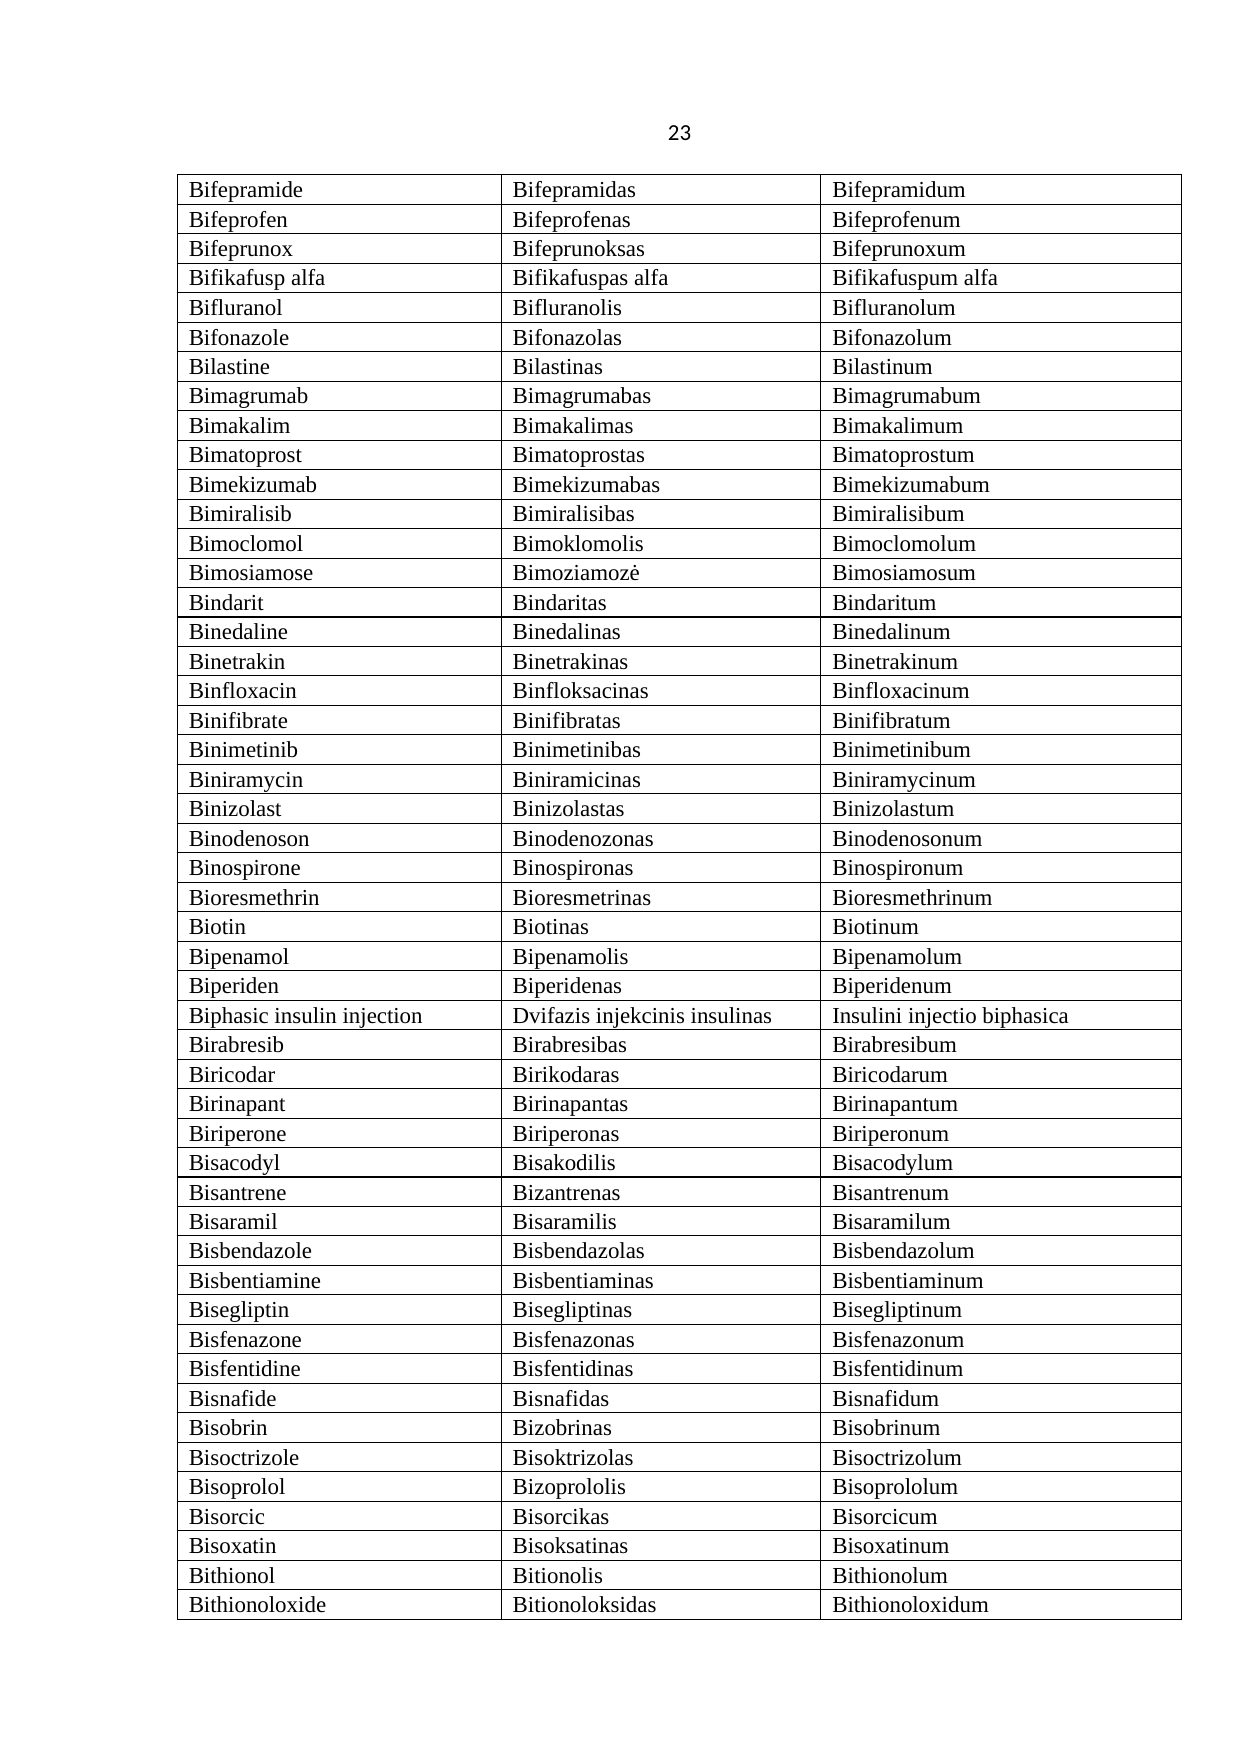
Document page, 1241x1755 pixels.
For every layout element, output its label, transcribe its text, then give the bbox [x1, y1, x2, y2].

table_cell Bifeprunoksas [502, 234, 820, 263]
table_cell Bimakalim [178, 411, 501, 439]
table_cell Bimekizumabum [821, 470, 1181, 498]
table_cell Binimetinibum [821, 735, 1181, 764]
table_cell Bisacodyl [178, 1148, 501, 1176]
table_cell Bifeprunoxum [821, 234, 1181, 263]
table_cell Biriperonas [502, 1119, 820, 1147]
table_cell Biriperonum [821, 1119, 1181, 1147]
table_cell Bisoprololum [821, 1472, 1181, 1501]
table_cell Bimoclomol [178, 529, 501, 557]
table_cell Bifluranolis [502, 293, 820, 322]
table_cell Binedalinas [502, 618, 820, 646]
table_cell Binedaline [178, 618, 501, 646]
table_cell Bisobrinum [821, 1413, 1181, 1442]
table_cell Bisoprolol [178, 1472, 501, 1501]
table_cell Bitionolis [502, 1561, 820, 1589]
table_cell Bifeprofen [178, 205, 501, 233]
table_cell Bisoktrizolas [502, 1443, 820, 1471]
table_cell Bizobrinas [502, 1413, 820, 1442]
table_cell Bilastinas [502, 352, 820, 381]
table_cell Binizolastum [821, 794, 1181, 823]
table_cell Bifluranol [178, 293, 501, 322]
table_cell Bisnafide [178, 1384, 501, 1412]
table_cell Bimosiamosum [821, 559, 1181, 587]
table_cell Bisoxatinum [821, 1531, 1181, 1560]
table_cell Bimagrumabas [502, 382, 820, 410]
table_cell Bifikafuspum alfa [821, 264, 1181, 292]
table_cell Binimetinib [178, 735, 501, 764]
table_cell Bisbendazole [178, 1236, 501, 1265]
table_cell Bifepramide [178, 175, 501, 204]
table_cell Bisfenazone [178, 1325, 501, 1353]
table_cell Biphasic insulin injection [178, 1001, 501, 1029]
table_cell Bisbendazolas [502, 1236, 820, 1265]
table_cell Binifibratum [821, 706, 1181, 734]
table_cell Bisfenazonas [502, 1325, 820, 1353]
table_cell Bifikafusp alfa [178, 264, 501, 292]
table_cell Bimiralisib [178, 500, 501, 528]
table_cell Bioresmetrinas [502, 883, 820, 911]
table_cell Bimosiamose [178, 559, 501, 587]
table_cell Birabresib [178, 1030, 501, 1058]
table_cell Birinapantas [502, 1089, 820, 1117]
table_cell Insulini injectio biphasica [821, 1001, 1181, 1029]
table_cell Bimatoprostum [821, 441, 1181, 469]
table_cell Binfloxacin [178, 676, 501, 705]
table_cell Binizolastas [502, 794, 820, 823]
table_cell Binizolast [178, 794, 501, 823]
table_cell Binodenoson [178, 824, 501, 852]
table_cell Bisorcic [178, 1502, 501, 1530]
table_cell Binospirone [178, 853, 501, 882]
table_cell Bisoksatinas [502, 1531, 820, 1560]
table_cell Bizoprololis [502, 1472, 820, 1501]
table_cell Binifibrate [178, 706, 501, 734]
table_cell Bifeprofenum [821, 205, 1181, 233]
table_cell Bizantrenas [502, 1178, 820, 1206]
table_cell Birinapantum [821, 1089, 1181, 1117]
table_cell Binedalinum [821, 618, 1181, 646]
table_cell Biriperone [178, 1119, 501, 1147]
table_cell Bisfentidine [178, 1354, 501, 1383]
table_cell Bisbentiaminas [502, 1266, 820, 1294]
table_cell Bifonazole [178, 323, 501, 351]
table_cell Bisbendazolum [821, 1236, 1181, 1265]
table_cell Bifonazolum [821, 323, 1181, 351]
table_cell Bisacodylum [821, 1148, 1181, 1176]
table_cell Bifeprofenas [502, 205, 820, 233]
table_cell Binimetinibas [502, 735, 820, 764]
table_cell Bimatoprost [178, 441, 501, 469]
table_cell Bimatoprostas [502, 441, 820, 469]
table_cell Bisobrin [178, 1413, 501, 1442]
table_cell Biperiden [178, 971, 501, 999]
table_cell Biotinas [502, 912, 820, 941]
table_cell Binetrakin [178, 647, 501, 675]
table_cell Bithionol [178, 1561, 501, 1589]
table_cell Bithionoloxide [178, 1590, 501, 1619]
table_cell Biniramycinum [821, 765, 1181, 793]
table_cell Bisegliptinum [821, 1295, 1181, 1324]
table_cell Bisaramilum [821, 1207, 1181, 1235]
table_cell Bisantrenum [821, 1178, 1181, 1206]
table_cell Binfloxacinum [821, 676, 1181, 705]
table_cell Bioresmethrinum [821, 883, 1181, 911]
table_cell Bithionoloxidum [821, 1590, 1181, 1619]
table_cell Bisegliptinas [502, 1295, 820, 1324]
table_cell Bipenamolum [821, 942, 1181, 970]
table_cell Biricodarum [821, 1060, 1181, 1088]
table_cell Bisegliptin [178, 1295, 501, 1324]
table_cell Binospironum [821, 853, 1181, 882]
table_cell Bindarit [178, 588, 501, 616]
table_cell Bipenamolis [502, 942, 820, 970]
table_cell Biotinum [821, 912, 1181, 941]
table_cell Bimagrumabum [821, 382, 1181, 410]
table_cell Bifluranolum [821, 293, 1181, 322]
table_cell Biniramycin [178, 765, 501, 793]
table_cell Dvifazis injekcinis insulinas [502, 1001, 820, 1029]
table_cell Bifikafuspas alfa [502, 264, 820, 292]
table_cell Bisnafidas [502, 1384, 820, 1412]
table_cell Bimoziamozė [502, 559, 820, 587]
table_cell Biricodar [178, 1060, 501, 1088]
table_cell Binifibratas [502, 706, 820, 734]
table_cell Bipenamol [178, 942, 501, 970]
table_cell Binetrakinum [821, 647, 1181, 675]
table_cell Binfloksacinas [502, 676, 820, 705]
table_cell Bimiralisibas [502, 500, 820, 528]
table_cell Bimoklomolis [502, 529, 820, 557]
table_cell Bimagrumab [178, 382, 501, 410]
table_cell Bisantrene [178, 1178, 501, 1206]
table_cell Bifepramidas [502, 175, 820, 204]
table_cell Bilastinum [821, 352, 1181, 381]
table_cell Bisorcicum [821, 1502, 1181, 1530]
table_cell Biperidenum [821, 971, 1181, 999]
table_cell Bimakalimas [502, 411, 820, 439]
table_cell Bitionoloksidas [502, 1590, 820, 1619]
table_cell Bimekizumab [178, 470, 501, 498]
table_cell Bisbentiaminum [821, 1266, 1181, 1294]
table_cell Bisfenazonum [821, 1325, 1181, 1353]
table_cell Bimoclomolum [821, 529, 1181, 557]
table_cell Bisoctrizole [178, 1443, 501, 1471]
table_cell Binodenosonum [821, 824, 1181, 852]
table_cell Bisnafidum [821, 1384, 1181, 1412]
table_cell Bisorcikas [502, 1502, 820, 1530]
table_cell Biotin [178, 912, 501, 941]
table_cell Binetrakinas [502, 647, 820, 675]
table_cell Bimakalimum [821, 411, 1181, 439]
table_cell Bindaritum [821, 588, 1181, 616]
table_cell Bimekizumabas [502, 470, 820, 498]
table_cell Bisaramil [178, 1207, 501, 1235]
table_cell Biniramicinas [502, 765, 820, 793]
table_cell Bioresmethrin [178, 883, 501, 911]
table_cell Bifepramidum [821, 175, 1181, 204]
table_cell Bisaramilis [502, 1207, 820, 1235]
table_cell Birikodaras [502, 1060, 820, 1088]
table_cell Birabresibum [821, 1030, 1181, 1058]
table_cell Bifonazolas [502, 323, 820, 351]
table_cell Birabresibas [502, 1030, 820, 1058]
table_cell Bimiralisibum [821, 500, 1181, 528]
table_cell Bisfentidinum [821, 1354, 1181, 1383]
table_cell Binospironas [502, 853, 820, 882]
table_cell Bifeprunox [178, 234, 501, 263]
table_cell Bilastine [178, 352, 501, 381]
table_cell Bisakodilis [502, 1148, 820, 1176]
table_cell Bisoctrizolum [821, 1443, 1181, 1471]
table_cell Bisoxatin [178, 1531, 501, 1560]
table_cell Bisfentidinas [502, 1354, 820, 1383]
table_cell Binodenozonas [502, 824, 820, 852]
table_cell Bithionolum [821, 1561, 1181, 1589]
table_cell Birinapant [178, 1089, 501, 1117]
table_cell Bisbentiamine [178, 1266, 501, 1294]
table_cell Bindaritas [502, 588, 820, 616]
table_cell Biperidenas [502, 971, 820, 999]
